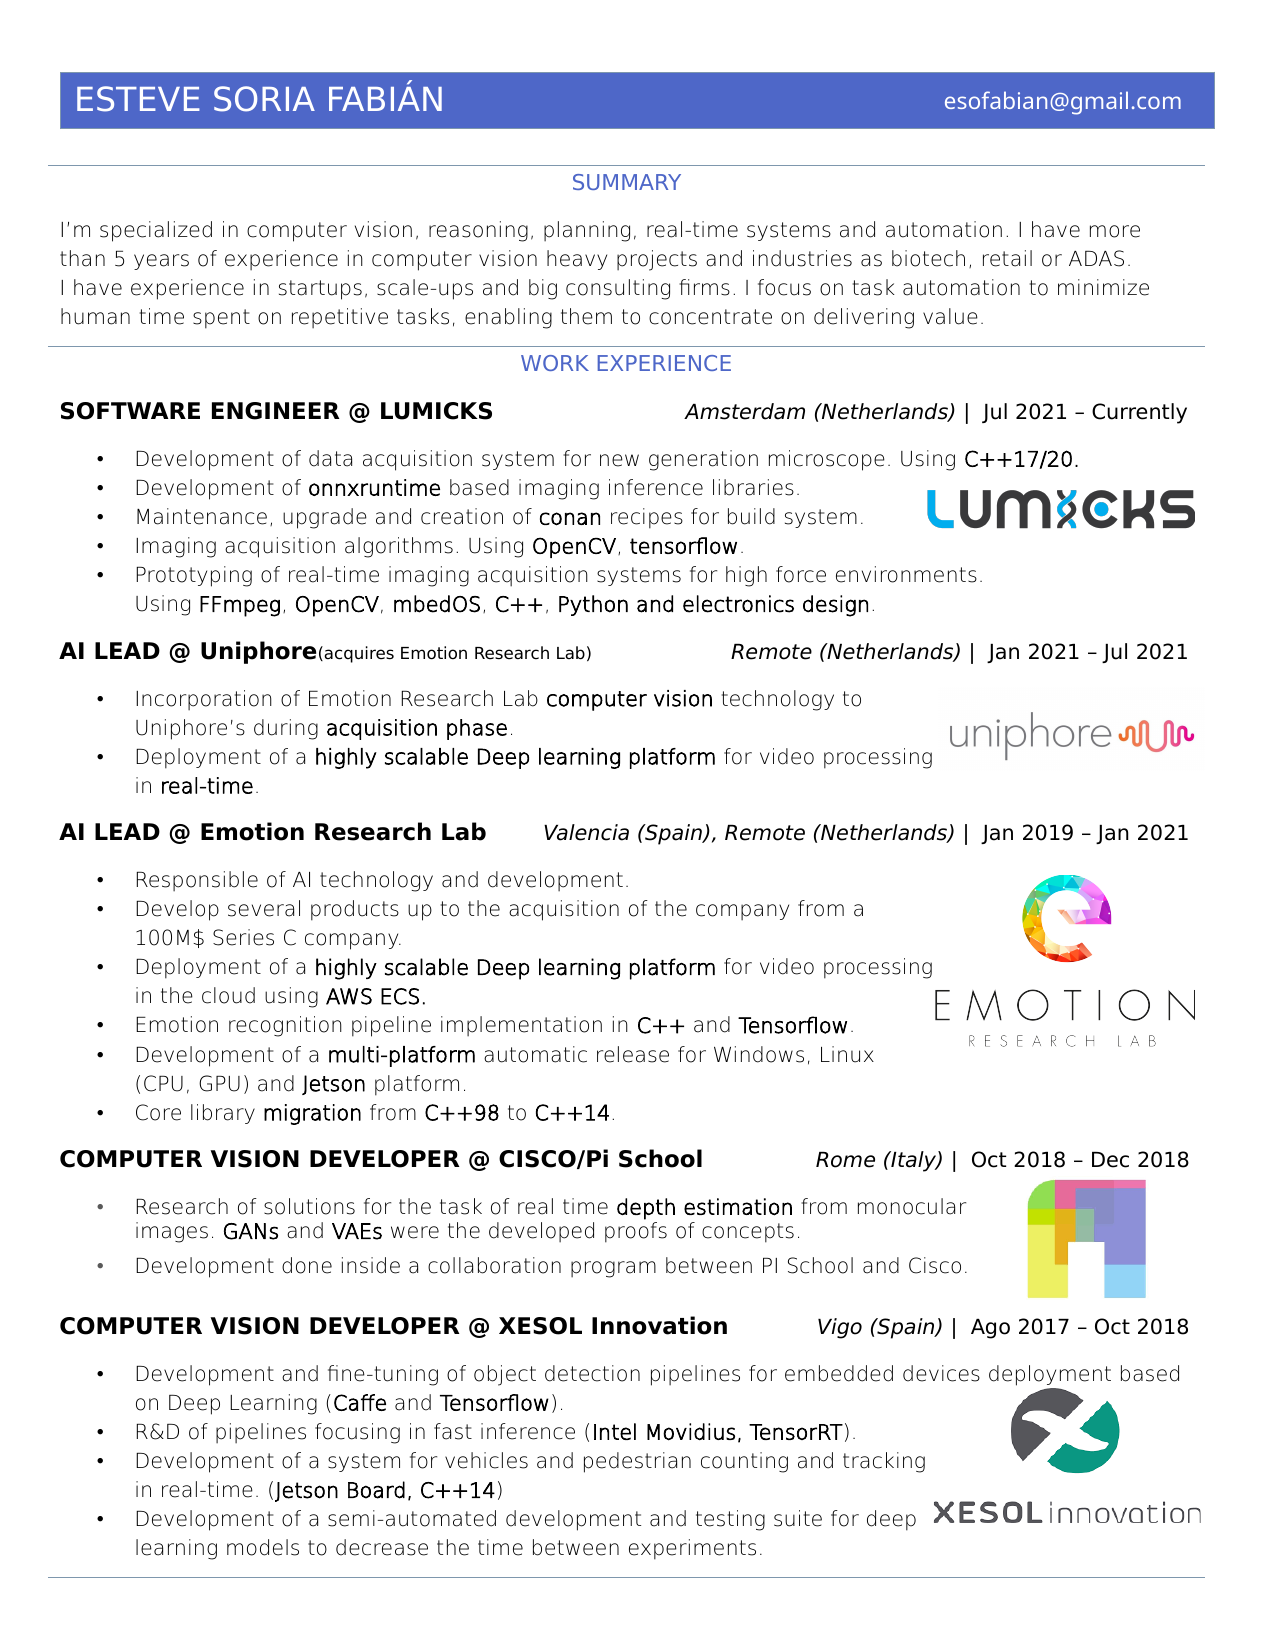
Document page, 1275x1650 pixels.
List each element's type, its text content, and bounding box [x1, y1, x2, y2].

picture [938, 687, 1205, 771]
table_header Summary I’m specialized in computer vision, reasoning, planning, real-time systems and automation. I have more than 5 years of experience in computer vision heavy projects and industries as biotech, retail or ADAS. I have experience in startups, scale-ups and big consulting firms. I focus on task automation to minimize human time spent on repetitive tasks, enabling them to concentrate on delivering value. [48, 166, 1205, 346]
picture [1016, 1176, 1152, 1302]
picture [933, 1388, 1201, 1523]
table_cell WORK Experience SOFTWARE ENGINEER @ LUMICKS Amsterdam (Netherlands) | Jul 2021 – Currently Development of data acquisition system for new generation microscope. Using C++17/20. Development of onnxruntime based imaging inference libraries. Maintenance, upgrade and creation of conan recipes for build system. Imaging acquisition algorithms. Using OpenCV, tensorflow. Prototyping of real-time imaging acquisition systems for high force environments. Using FFmpeg, OpenCV, mbedOS, C++, Python and electronics design. AI LEAD @ Uniphore(acquires Emotion Research Lab) Remote (Netherlands) | Jan 2021 – Jul 2021 Incorporation of Emotion Research Lab computer vision technology to Uniphore’s during acquisition phase. Deployment of a highly scalable Deep learning platform for video processing in real-time. AI LEAD @ Emotion Research Lab Valencia (Spain), Remote (Netherlands) | Jan 2019 – Jan 2021 Responsible of AI technology and development. Develop several products up to the acquisition of the company from a 100M$ Series C company. Deployment of a highly scalable Deep learning platform for video processing in the cloud using AWS ECS. Emotion recognition pipeline implementation in C++ and Tensorflow. Development of a multi-platform automatic release for Windows, Linux (CPU, GPU) and Jetson platform. Core library migration from C++98 to C++14. COMPUTER VISION DEVELOPER @ CISCO/Pi School Rome (Italy) | Oct 2018 – Dec 2018 Research of solutions for the task of real time depth estimation from monocular images. GANs and VAEs were the developed proofs of concepts. Development done inside a collaboration program between PI School and Cisco. COMPUTER VISION DEVELOPER @ XESOL Innovation Vigo (Spain) | Ago 2017 – Oct 2018 Development and fine-tuning of object detection pipelines for embedded devices deployment based on Deep Learning (Caffe and Tensorflow). R&D of pipelines focusing in fast inference (Intel Movidius, TensorRT). Development of a system for vehicles and pedestrian counting and tracking in real-time. (Jetson Board, C++14) Development of a semi-automated development and testing suite for deep learning models to decrease the time between experiments. [48, 347, 1205, 1577]
picture [927, 489, 1195, 529]
text esofabian@gmail.com [882, 85, 1182, 116]
picture [935, 875, 1195, 1047]
picture [927, 518, 939, 529]
text Esteve Soria Fabián [61, 73, 1214, 128]
